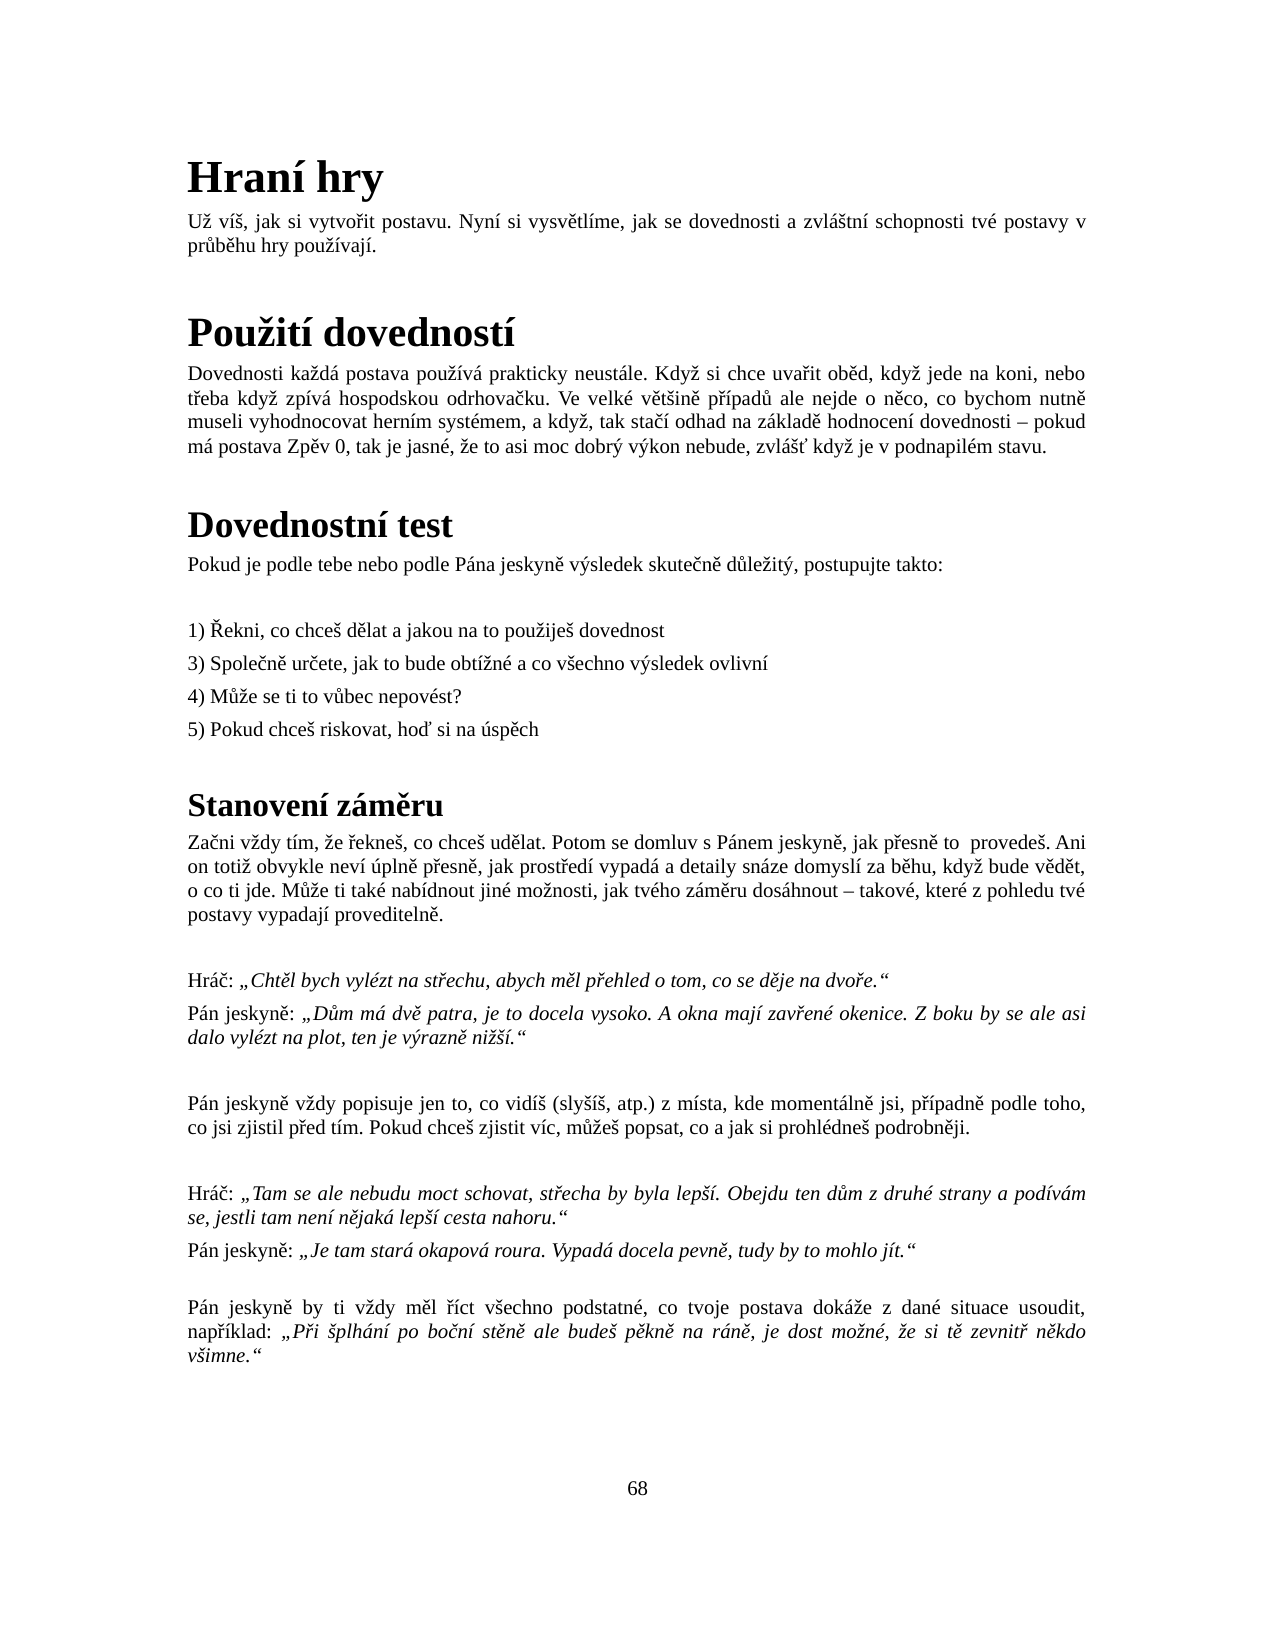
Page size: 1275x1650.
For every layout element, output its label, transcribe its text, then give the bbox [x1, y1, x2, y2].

text Pán jeskyně: „Dům má dvě patra, je to docela vysoko. A okna mají zavřené okenice. Z boku by se ale asi dalo vylézt na plot, ten je výrazně nižší.“ [187, 1001, 1087, 1049]
text 1) Řekni, co chceš dělat a jakou na to použiješ dovednost [187, 617, 1087, 642]
text Dovednosti každá postava používá prakticky neustále. Když si chce uvařit oběd, když jede na koni, nebo třeba když zpívá hospodskou odrhovačku. Ve velké většině případů ale nejde o něco, co bychom nutně museli vyhodnocovat herním systémem, a když, tak stačí odhad na základě hodnocení dovednosti – pokud má postava Zpěv 0, tak je jasné, že to asi moc dobrý výkon nebude, zvlášť když je v podnapilém stavu. [187, 361, 1087, 458]
text Pán jeskyně: „Je tam stará okapová roura. Vypadá docela pevně, tudy by to mohlo jít.“ [187, 1238, 1087, 1286]
subtitle Stanovení záměru [187, 785, 1087, 824]
text Pán jeskyně by ti vždy měl říct všechno podstatné, co tvoje postava dokáže z dané situace usoudit, například: „Při šplhání po boční stěně ale budeš pěkně na ráně, je dost možné, že si tě zevnitř někdo všimne.“ [187, 1295, 1087, 1367]
text Už víš, jak si vytvořit postavu. Nyní si vysvětlíme, jak se dovednosti a zvláštní schopnosti tvé postavy v průběhu hry používají. [187, 209, 1087, 257]
subtitle Použití dovedností [187, 307, 1087, 355]
text Začni vždy tím, že řekneš, co chceš udělat. Potom se domluv s Pánem jeskyně, jak přesně to provedeš. Ani on totiž obvykle neví úplně přesně, jak prostředí vypadá a detaily snáze domyslí za běhu, když bude vědět, o co ti jde. Může ti také nabídnout jiné možnosti, jak tvého záměru dosáhnout – takové, které z pohledu tvé postavy vypadají proveditelně. [187, 830, 1087, 926]
text Pokud je podle tebe nebo podle Pána jeskyně výsledek skutečně důležitý, postupujte takto: [187, 551, 1087, 576]
text 5) Pokud chceš riskovat, hoď si na úspěch [187, 717, 1087, 741]
text 4) Může se ti to vůbec nepovést? [187, 683, 1087, 708]
text 3) Společně určete, jak to bude obtížné a co všechno výsledek ovlivní [187, 651, 1087, 674]
text Hráč: „Chtěl bych vylézt na střechu, abych měl přehled o tom, co se děje na dvoře.“ [187, 968, 1087, 992]
text Pán jeskyně vždy popisuje jen to, co vidíš (slyšíš, atp.) z místa, kde momentálně jsi, případně podle toho, co jsi zjistil před tím. Pokud chceš zjistit víc, můžeš popsat, co a jak si prohlédneš podrobněji. [187, 1091, 1087, 1139]
text Hráč: „Tam se ale nebudu moct schovat, střecha by byla lepší. Obejdu ten dům z druhé strany a podívám se, jestli tam není nějaká lepší cesta nahoru.“ [187, 1181, 1087, 1229]
subtitle Hraní hry [187, 150, 1087, 203]
subtitle Dovednostní test [187, 502, 1087, 546]
